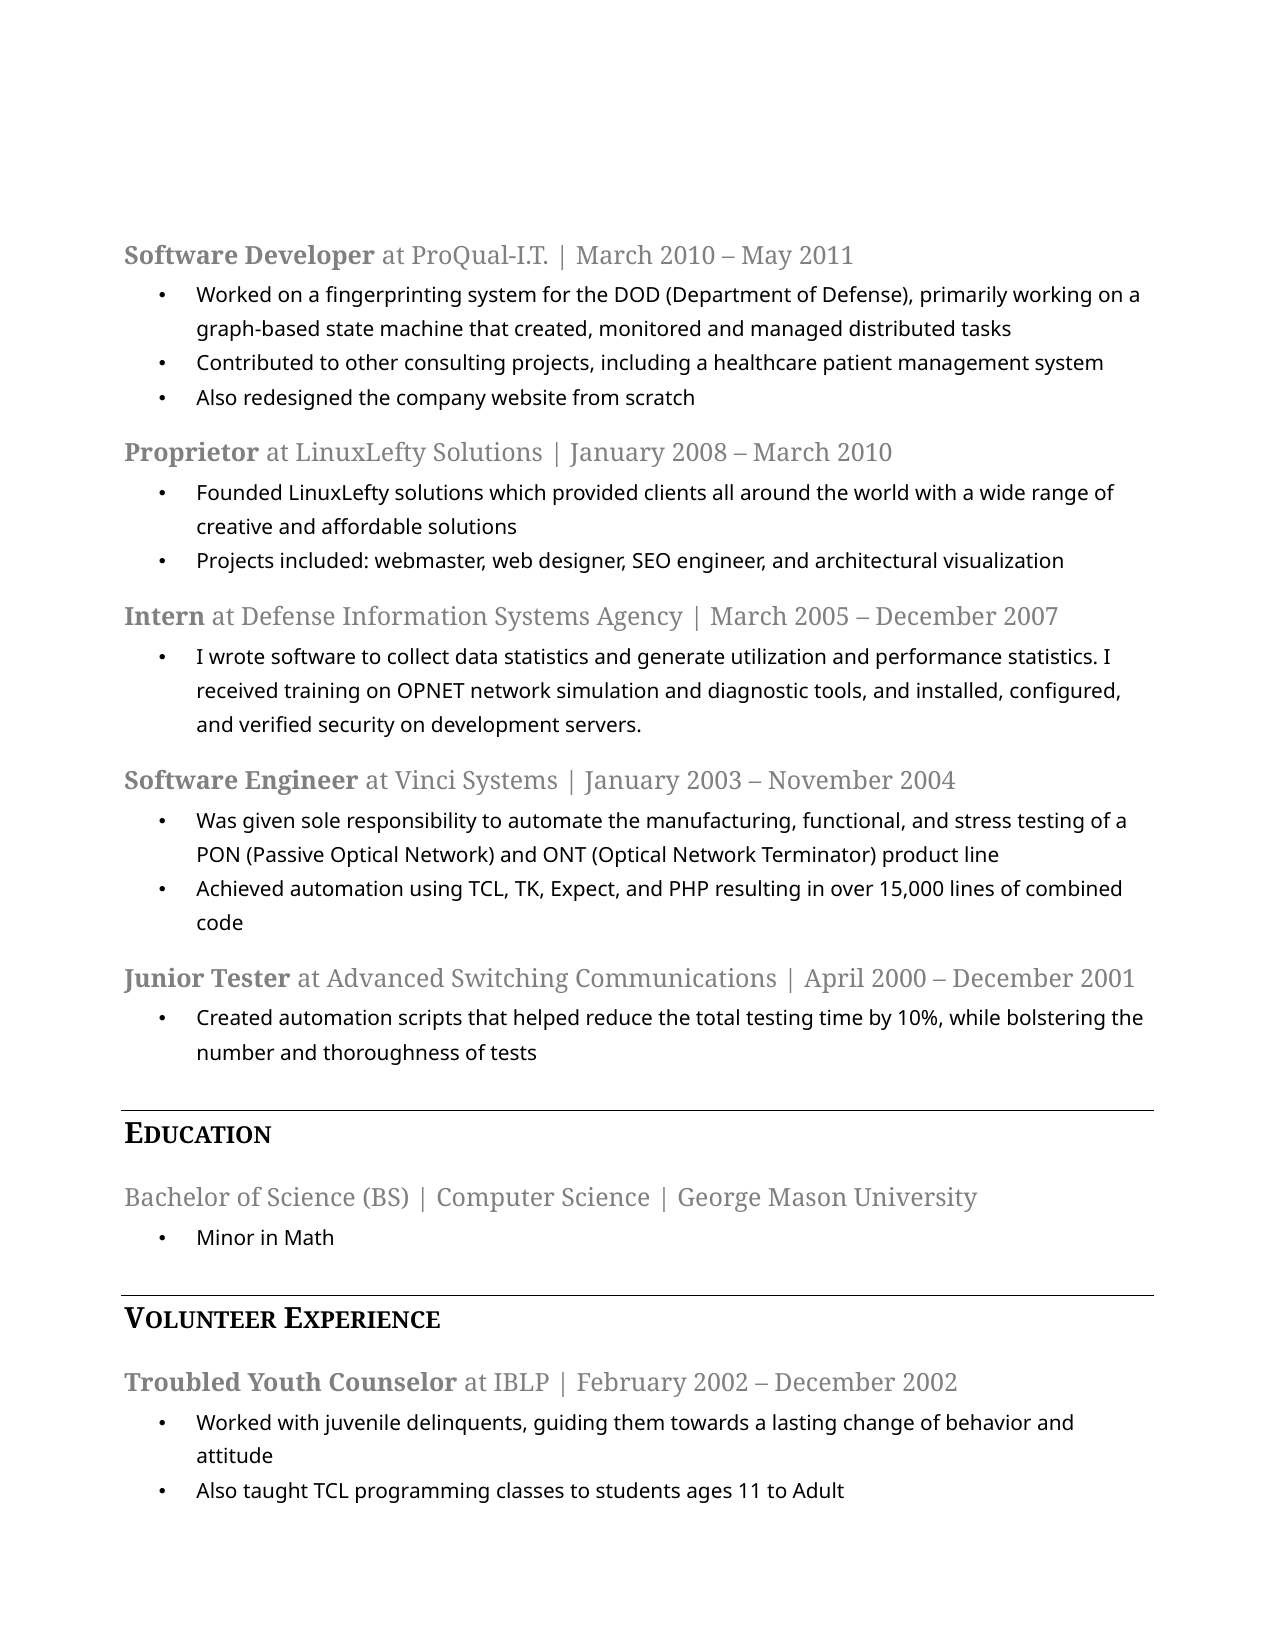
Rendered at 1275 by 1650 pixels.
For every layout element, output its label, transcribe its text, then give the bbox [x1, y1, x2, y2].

table_cell Junior Tester at Advanced Switching Communications | April 2000 – December 2001 [118, 939, 1157, 1001]
table_cell Was given sole responsibility to automate the manufacturing, functional, and stress testing of a PON (Passive Optical Network) and ONT (Optical Network Terminator) product line Achieved automation using TCL, TK, Expect, and PHP resulting in over 15,000 lines of combined code [118, 803, 1157, 939]
table_cell Volunteer Experience [118, 1254, 1157, 1343]
table_cell Software Engineer at Vinci Systems | January 2003 – November 2004 [118, 742, 1157, 803]
table_cell Education [118, 1069, 1157, 1158]
table_cell Worked with juvenile delinquents, guiding them towards a lasting change of behavior and attitude Also taught TCL programming classes to students ages 11 to Adult [118, 1405, 1157, 1507]
table_cell Founded LinuxLefty solutions which provided clients all around the world with a wide range of creative and affordable solutions Projects included: webmaster, web designer, SEO engineer, and architectural visualization [118, 475, 1157, 578]
table_cell Worked on a fingerprinting system for the DOD (Department of Defense), primarily working on a graph-based state machine that created, monitored and managed distributed tasks Contributed to other consulting projects, including a healthcare patient management system Also redesigned the company website from scratch [118, 278, 1157, 414]
table_cell Minor in Math [118, 1220, 1157, 1254]
table_cell I wrote software to collect data statistics and generate utilization and performance statistics. I received training on OPNET network simulation and diagnostic tools, and installed, configured, and verified security on development servers. [118, 639, 1157, 742]
table_cell Created automation scripts that helped reduce the total testing time by 10%, while bolstering the number and thoroughness of tests [118, 1001, 1157, 1069]
table_cell Proprietor at LinuxLefty Solutions | January 2008 – March 2010 [118, 414, 1157, 475]
table_cell Software Developer at ProQual-I.T. | March 2010 – May 2011 [118, 118, 1157, 277]
table_cell Intern at Defense Information Systems Agency | March 2005 – December 2007 [118, 578, 1157, 639]
table_cell Troubled Youth Counselor at IBLP | February 2002 – December 2002 [118, 1344, 1157, 1404]
table_cell Bachelor of Science (BS) | Computer Science | George Mason University [118, 1159, 1157, 1219]
